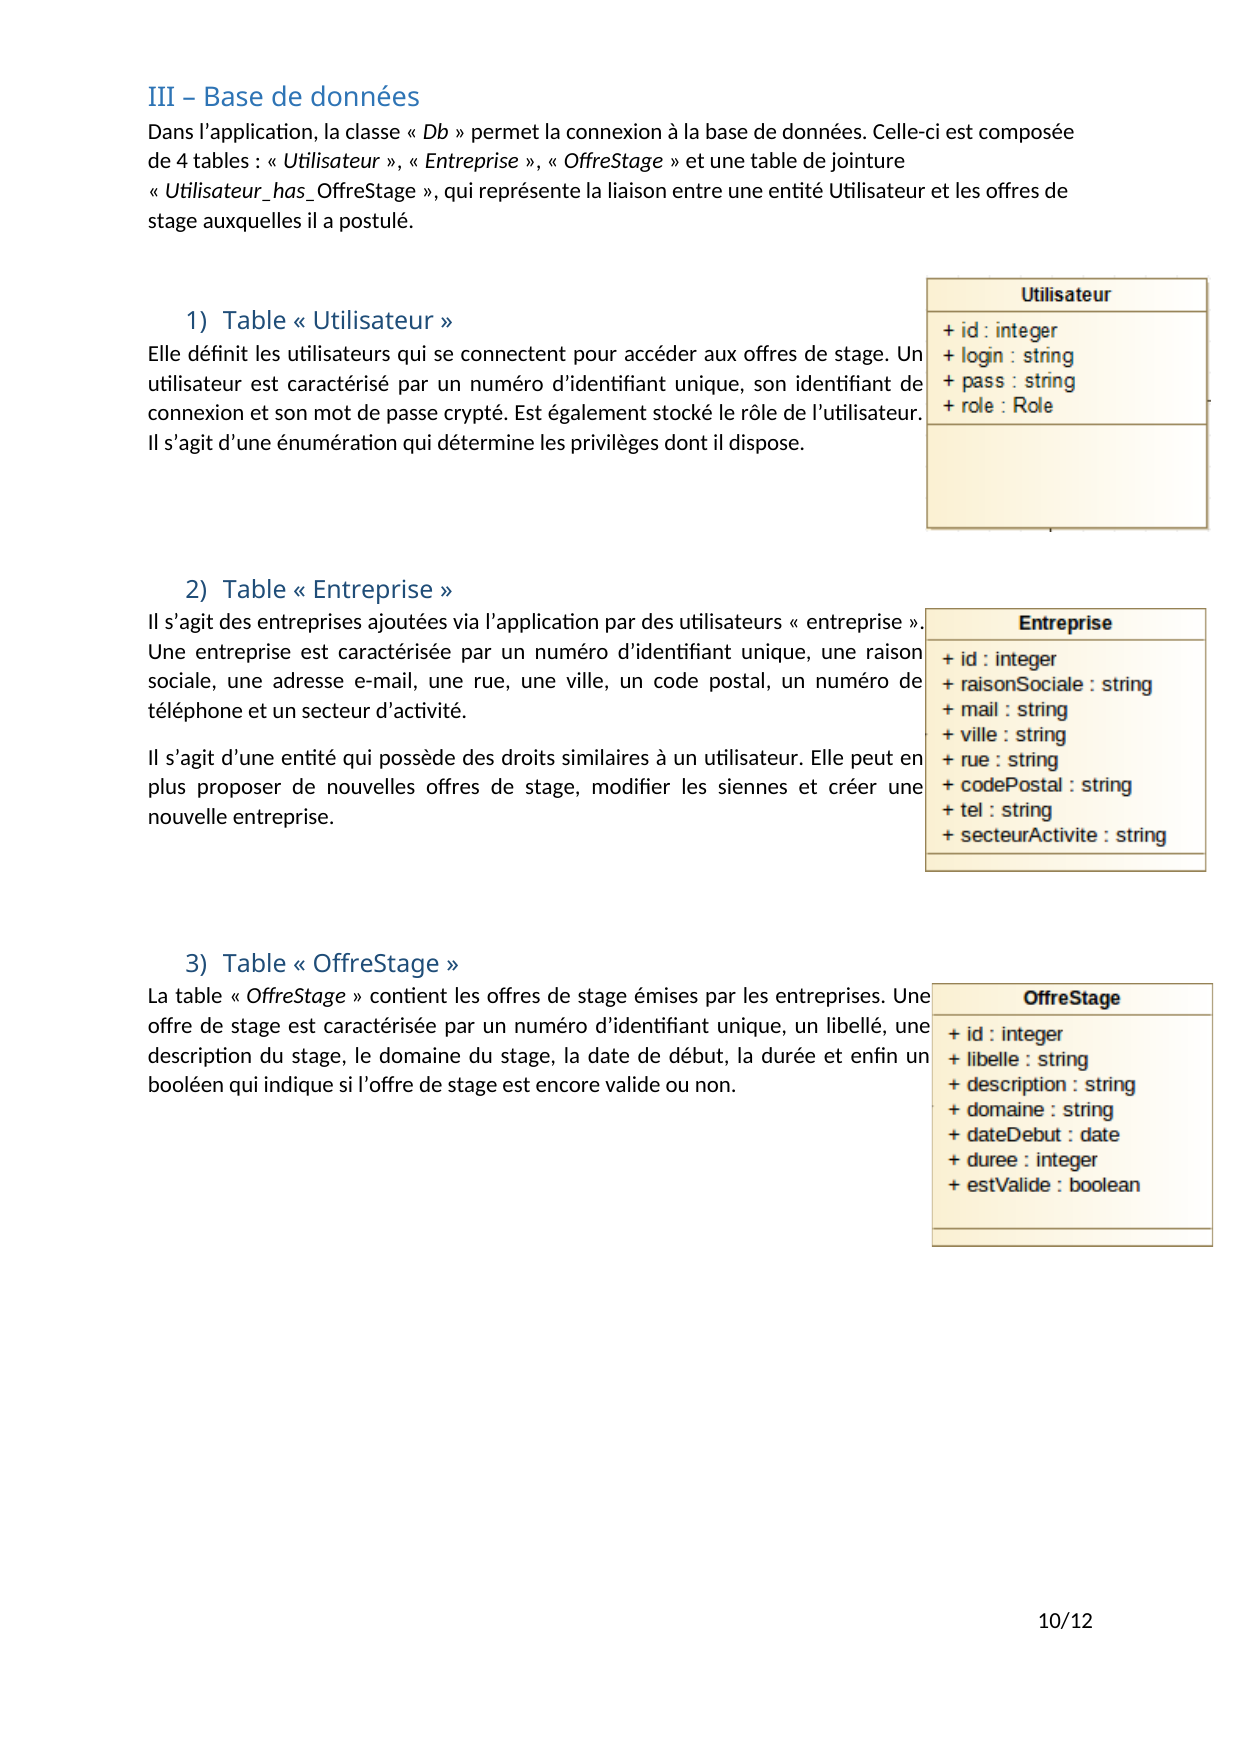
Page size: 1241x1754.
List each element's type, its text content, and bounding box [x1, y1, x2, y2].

subtitle Table « Entreprise » [185, 571, 1093, 605]
picture [925, 275, 1211, 532]
subtitle III – Base de données [148, 78, 1093, 115]
picture [925, 608, 1207, 872]
text Dans l’application, la classe « Db » permet la connexion à la base de données. Celle-ci est composée de 4 tables : « Utilisateur », « Entreprise », « OffreStage » et une table de jointure « Utilisateur_has_OffreStage », qui représente la liaison entre une entité Utilisateur et les offres de stage auxquelles il a postulé. [148, 117, 1093, 234]
subtitle Table « Utilisateur » [185, 303, 925, 337]
picture [931, 983, 1214, 1247]
text Il s’agit d’une entité qui possède des droits similaires à un utilisateur. Elle peut en plus proposer de nouvelles offres de stage, modifier les siennes et créer une nouvelle entreprise. [148, 743, 925, 830]
text La table « OffreStage » contient les offres de stage émises par les entreprises. Une offre de stage est caractérisée par un numéro d’identifiant unique, un libellé, une description du stage, le domaine du stage, la date de début, la durée et enfin un booléen qui indique si l’offre de stage est encore valide ou non. [148, 981, 1093, 1098]
text Il s’agit des entreprises ajoutées via l’application par des utilisateurs « entreprise ». Une entreprise est caractérisée par un numéro d’identifiant unique, une raison sociale, une adresse e-mail, une rue, une ville, un code postal, un numéro de téléphone et un secteur d’activité. [148, 607, 1093, 724]
subtitle Table « OffreStage » [185, 945, 1093, 979]
text Elle définit les utilisateurs qui se connectent pour accéder aux offres de stage. Un utilisateur est caractérisé par un numéro d’identifiant unique, son identifiant de connexion et son mot de passe crypté. Est également stocké le rôle de l’utilisateur. Il s’agit d’une énumération qui détermine les privilèges dont il dispose. [148, 339, 925, 456]
